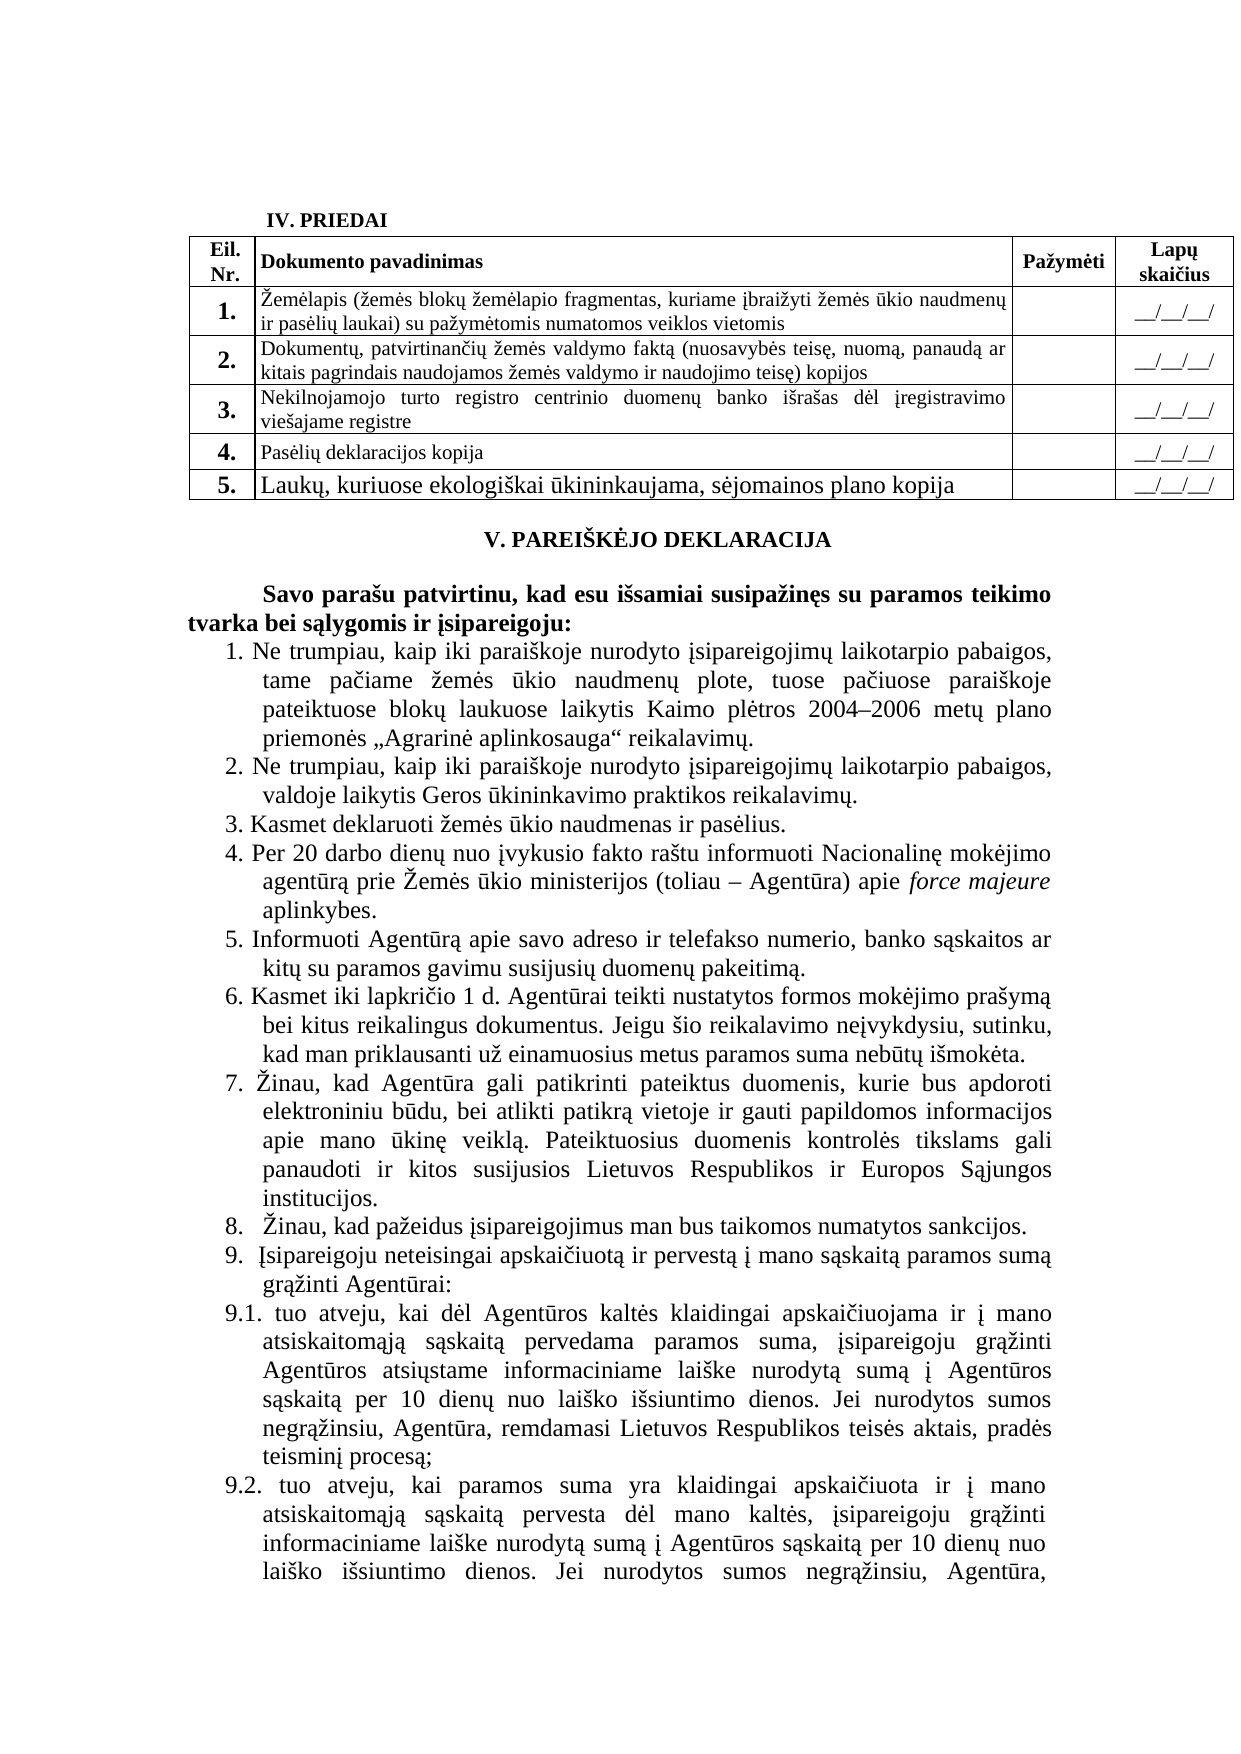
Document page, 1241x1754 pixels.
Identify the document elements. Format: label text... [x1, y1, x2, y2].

table_cell 2. [190, 336, 254, 384]
table_cell Eil. Nr. [190, 237, 254, 286]
table_cell [1013, 470, 1115, 499]
text 2. Ne trumpiau, kaip iki paraiškoje nurodyto įsipareigojimų laikotarpio pabaigos, valdoje laikytis Geros ūkininkavimo praktikos reikalavimų. [225, 751, 1053, 809]
table_cell 3. [190, 385, 254, 433]
table_cell [1013, 385, 1115, 433]
table_cell 1. [190, 287, 254, 335]
table_cell [1013, 287, 1115, 335]
text 4. Per 20 darbo dienų nuo įvykusio fakto raštu informuoti Nacionalinę mokėjimo agentūrą prie Žemės ūkio ministerijos (toliau – Agentūra) apie force majeure aplinkybes. [225, 838, 1053, 924]
table_cell [1013, 434, 1115, 469]
table_cell __/__/__/ [1116, 287, 1233, 335]
table_header [189, 208, 255, 236]
text 9. Įsipareigoju neteisingai apskaičiuotą ir pervestą į mano sąskaitą paramos sumą grąžinti Agentūrai: [225, 1240, 1053, 1298]
table_cell __/__/__/ [1116, 434, 1233, 469]
table_cell Dokumentų, patvirtinančių žemės valdymo faktą (nuosavybės teisę, nuomą, panaudą ar kitais pagrindais naudojamos žemės valdymo ir naudojimo teisę) kopijos [256, 336, 1012, 384]
table_cell __/__/__/ [1116, 385, 1233, 433]
text 9.2. tuo atveju, kai paramos suma yra klaidingai apskaičiuota ir į mano atsiskaitomąją sąskaitą pervesta dėl mano kaltės, įsipareigoju grąžinti informaciniame laiške nurodytą sumą į Agentūros sąskaitą per 10 dienų nuo laiško išsiuntimo dienos. Jei nurodytos sumos negrąžinsiu, Agentūra, [225, 1470, 1047, 1585]
text 5. Informuoti Agentūrą apie savo adreso ir telefakso numerio, banko sąskaitos ar kitų su paramos gavimu susijusių duomenų pakeitimą. [225, 924, 1053, 981]
text 1. Ne trumpiau, kaip iki paraiškoje nurodyto įsipareigojimų laikotarpio pabaigos, tame pačiame žemės ūkio naudmenų plote, tuose pačiuose paraiškoje pateiktuose blokų laukuose laikytis Kaimo plėtros 2004–2006 metų plano priemonės „Agrarinė aplinkosauga“ reikalavimų. [225, 636, 1053, 751]
text 3. Kasmet deklaruoti žemės ūkio naudmenas ir pasėlius. [225, 809, 1053, 838]
text 9.1. tuo atveju, kai dėl Agentūros kaltės klaidingai apskaičiuojama ir į mano atsiskaitomąją sąskaitą pervedama paramos suma, įsipareigoju grąžinti Agentūros atsiųstame informaciniame laiške nurodytą sumą į Agentūros sąskaitą per 10 dienų nuo laiško išsiuntimo dienos. Jei nurodytos sumos negrąžinsiu, Agentūra, remdamasi Lietuvos Respublikos teisės aktais, pradės teisminį procesą; [225, 1298, 1053, 1470]
text V. PAREIŠKĖJO DEKLARACIJA [187, 526, 1053, 553]
table_header IV. PRIEDAI [255, 208, 1233, 236]
text 8. Žinau, kad pažeidus įsipareigojimus man bus taikomos numatytos sankcijos. [225, 1211, 1053, 1240]
table_cell Dokumento pavadinimas [256, 237, 1012, 286]
table_cell 4. [190, 434, 254, 469]
table_cell Pasėlių deklaracijos kopija [256, 434, 1012, 469]
table_cell __/__/__/ [1116, 336, 1233, 384]
text 7. Žinau, kad Agentūra gali patikrinti pateiktus duomenis, kurie bus apdoroti elektroniniu būdu, bei atlikti patikrą vietoje ir gauti papildomos informacijos apie mano ūkinę veiklą. Pateiktuosius duomenis kontrolės tikslams gali panaudoti ir kitos susijusios Lietuvos Respublikos ir Europos Sąjungos institucijos. [225, 1068, 1053, 1211]
table_cell Žemėlapis (žemės blokų žemėlapio fragmentas, kuriame įbraižyti žemės ūkio naudmenų ir pasėlių laukai) su pažymėtomis numatomos veiklos vietomis [256, 287, 1012, 335]
table_cell Nekilnojamojo turto registro centrinio duomenų banko išrašas dėl įregistravimo viešajame registre [256, 385, 1012, 433]
text 6. Kasmet iki lapkričio 1 d. Agentūrai teikti nustatytos formos mokėjimo prašymą bei kitus reikalingus dokumentus. Jeigu šio reikalavimo neįvykdysiu, sutinku, kad man priklausanti už einamuosius metus paramos suma nebūtų išmokėta. [225, 981, 1053, 1068]
table_cell 5. [190, 470, 254, 499]
table_cell Lapų skaičius [1116, 237, 1233, 286]
table_cell Pažymėti [1013, 237, 1115, 286]
text Savo parašu patvirtinu, kad esu išsamiai susipažinęs su paramos teikimo tvarka bei sąlygomis ir įsipareigoju: [187, 579, 1053, 636]
table_cell __/__/__/ [1116, 470, 1233, 499]
table_cell Laukų, kuriuose ekologiškai ūkininkaujama, sėjomainos plano kopija [256, 470, 1012, 499]
table_cell [1013, 336, 1115, 384]
